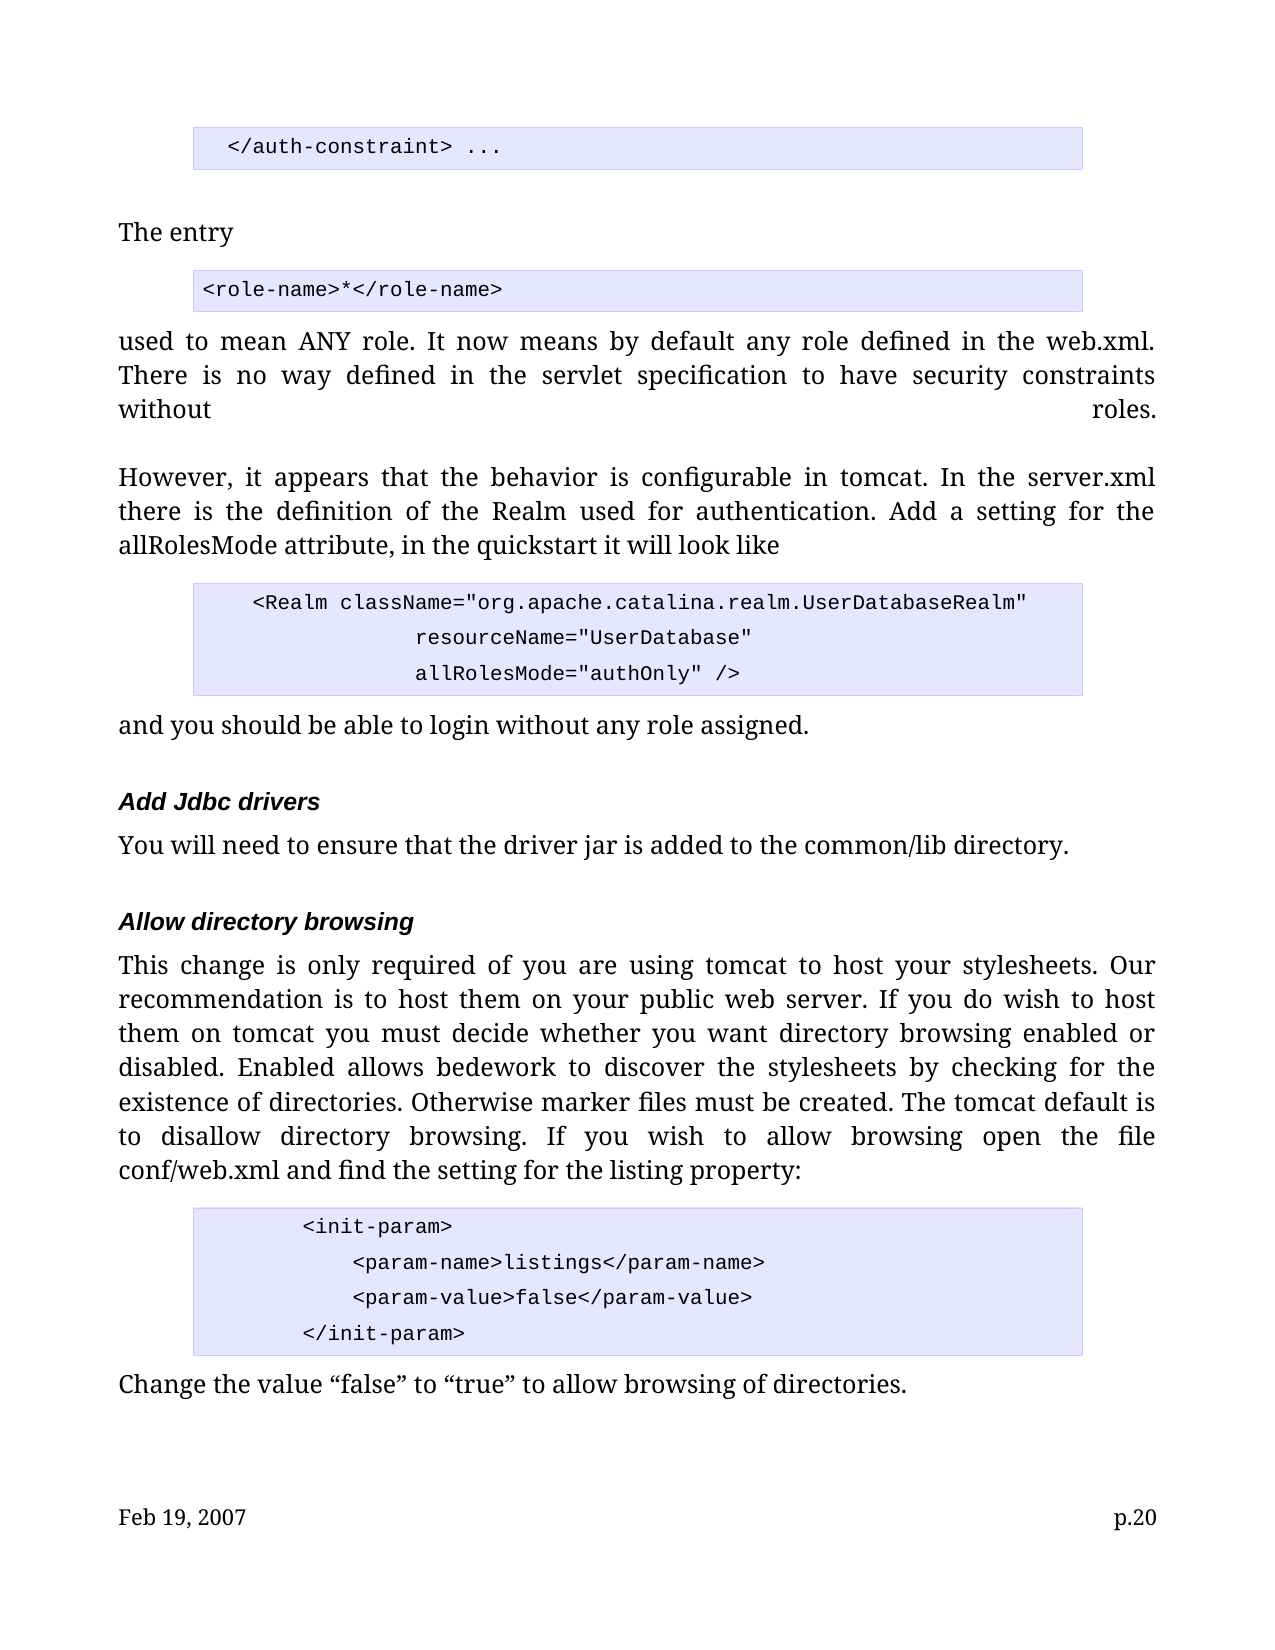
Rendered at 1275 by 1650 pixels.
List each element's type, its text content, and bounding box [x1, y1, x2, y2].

text <role-name>*</role-name> [194, 271, 1082, 311]
text <param-name>listings</param-name> [194, 1243, 1082, 1276]
subtitle Add Jdbc drivers [118, 787, 1157, 815]
text Change the value “false” to “true” to allow browsing of directories. [118, 1367, 1157, 1401]
text <param-value>false</param-value> [194, 1278, 1082, 1311]
text </init-param> [194, 1314, 1082, 1355]
text and you should be able to login without any role assigned. [118, 707, 1157, 741]
subtitle Allow directory browsing [118, 908, 1157, 935]
text You will need to ensure that the driver jar is added to the common/lib directory. [118, 828, 1157, 862]
text <Realm className="org.apache.catalina.realm.UserDatabaseRealm" resourceName="UserDatabase" allRolesMode="authOnly" /> [194, 584, 1082, 695]
text This change is only required of you are using tomcat to host your stylesheets. Our recommendation is to host them on your public web server. If you do wish to host them on tomcat you must decide whether you want directory browsing enabled or disabled. Enabled allows bedework to discover the stylesheets by checking for the existence of directories. Otherwise marker files must be created. The tomcat default is to disallow directory browsing. If you wish to allow browsing open the file conf/web.xml and find the setting for the listing property: [118, 948, 1157, 1186]
text <init-param> [194, 1209, 1082, 1240]
text used to mean ANY role. It now means by default any role defined in the web.xml. There is no way defined in the servlet specification to have security constraints without roles. However, it appears that the behavior is configurable in tomcat. In the server.xml there is the definition of the Realm used for authentication. Add a setting for the allRolesMode attribute, in the quickstart it will look like [118, 323, 1157, 562]
text </auth-constraint> ... [194, 128, 1082, 169]
text The entry [118, 181, 1157, 249]
